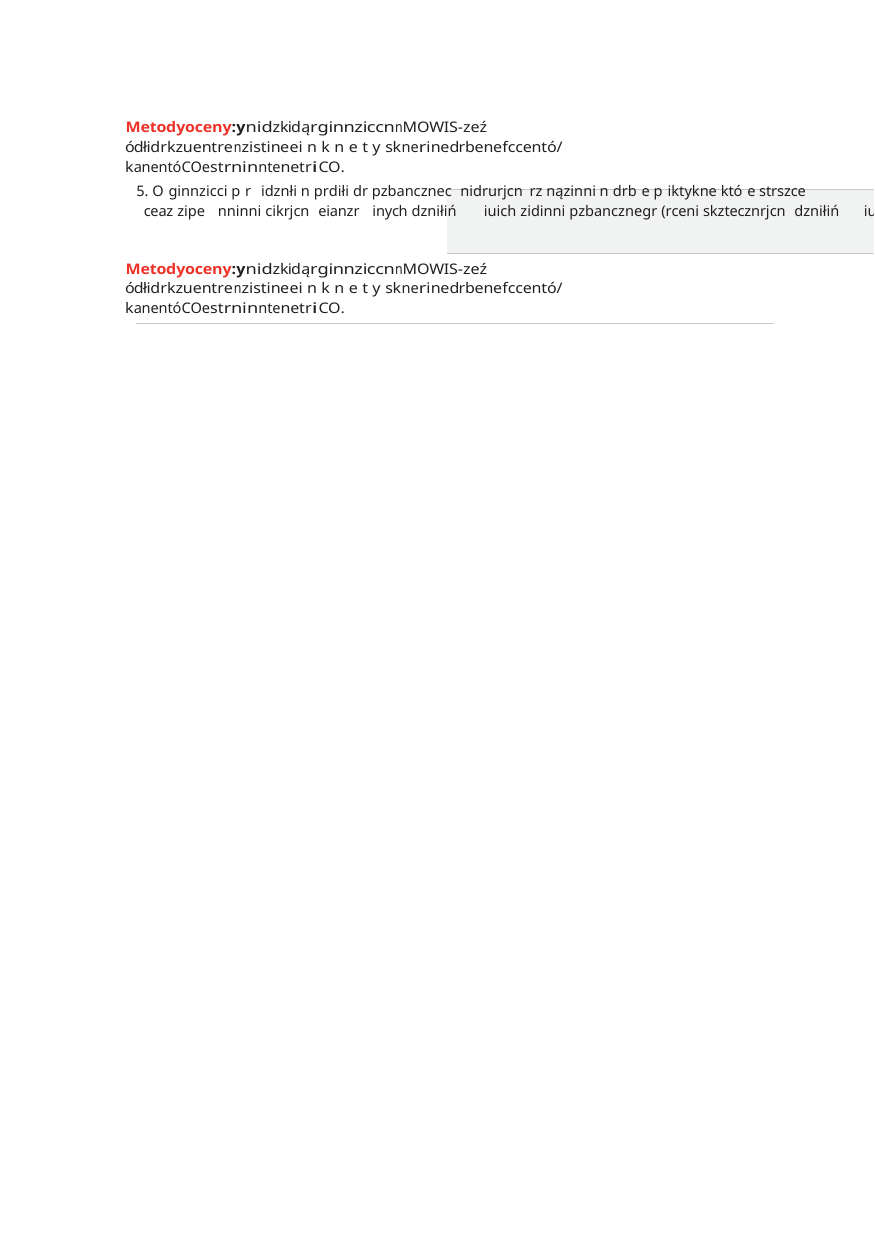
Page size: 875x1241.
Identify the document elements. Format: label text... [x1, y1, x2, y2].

text Metodyoceny:ynidzkidąrginnziccnnMOWIS-zeź ódłidrkzuentrenzistineeinknetysknerinedrbenefccentó/kanentóCOestrninntenetriCO. [125, 258, 569, 318]
text Metodyoceny:ynidzkidąrginnziccnnMOWIS-zeź ódłidrkzuentrenzistineeinknetysknerinedrbenefccentó/kanentóCOestrninntenetriCO. [125, 117, 569, 176]
